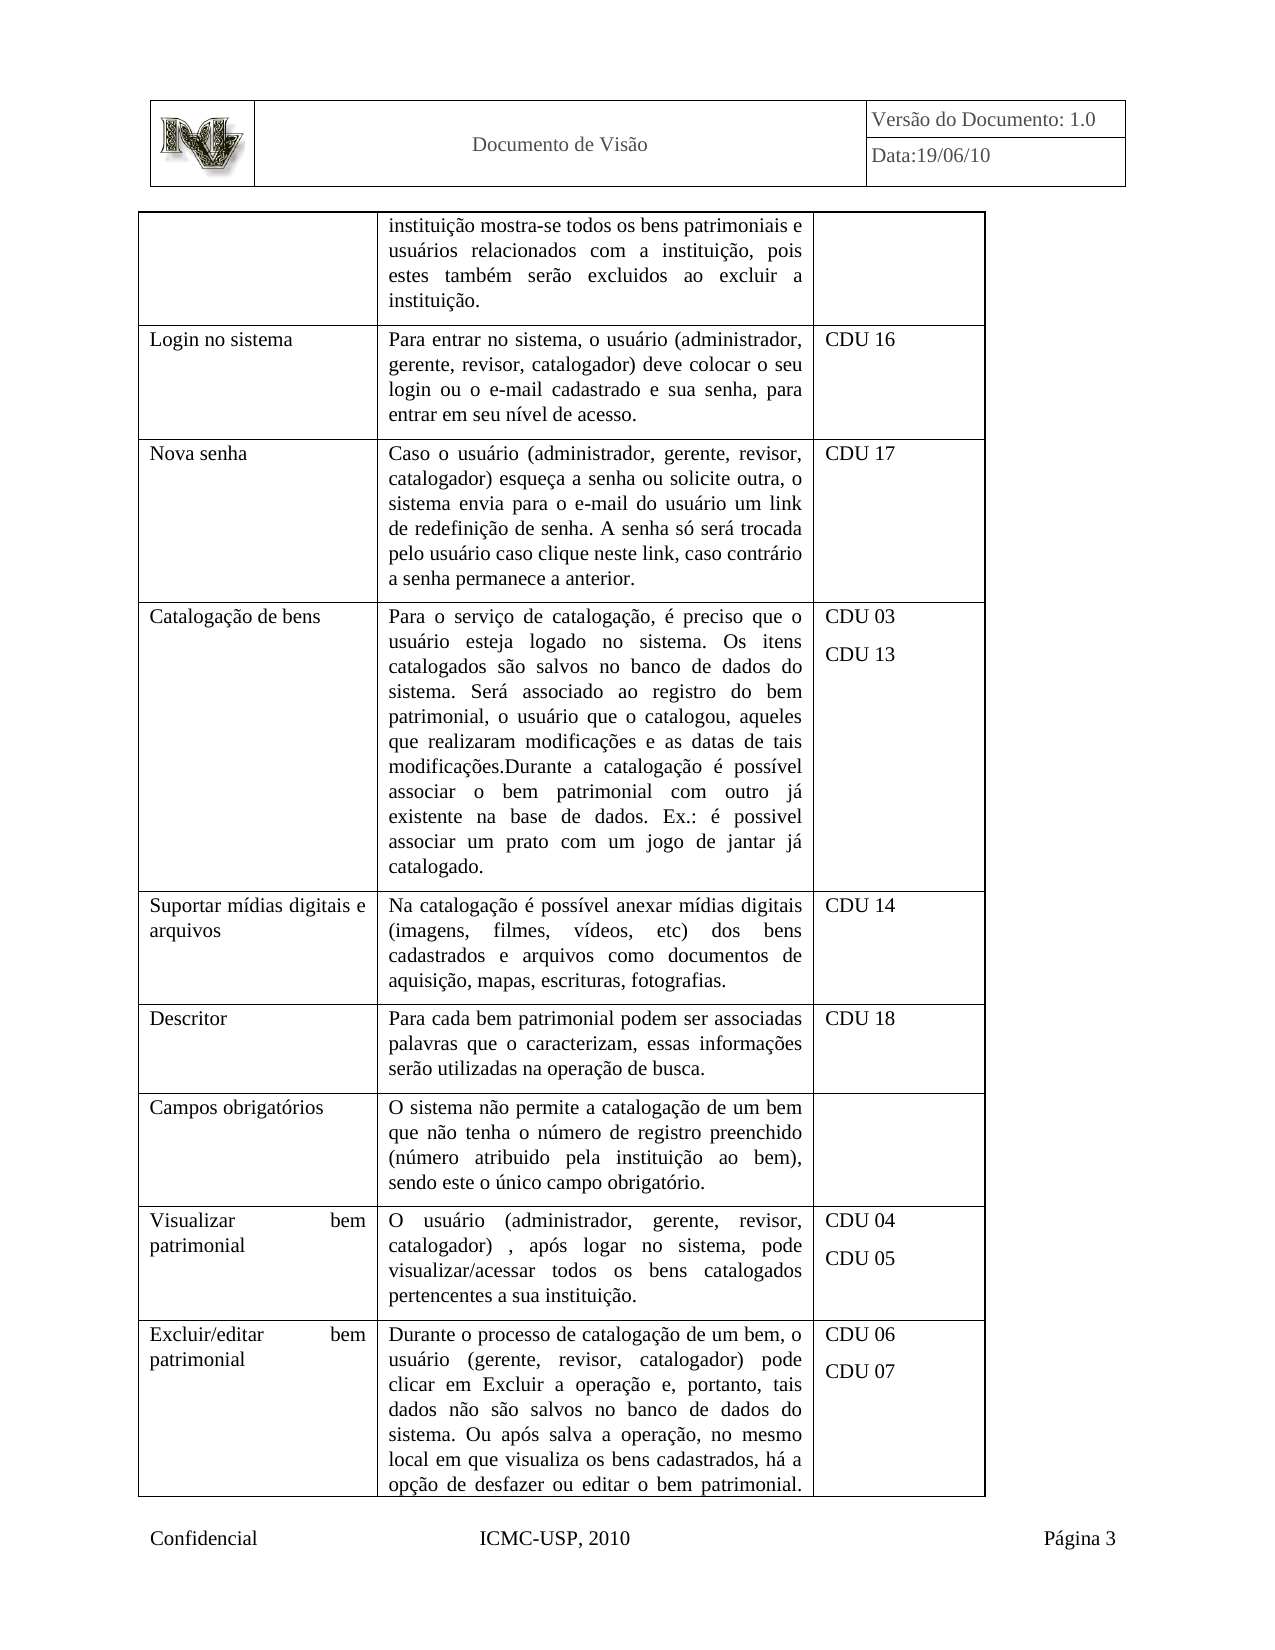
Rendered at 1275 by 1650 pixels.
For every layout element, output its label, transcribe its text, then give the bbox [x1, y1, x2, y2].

table_cell Na catalogação é possível anexar mídias digitais (imagens, filmes, vídeos, etc) dos bens cadastrados e arquivos como documentos de aquisição, mapas, escrituras, fotografias. [378, 892, 813, 1004]
table_cell CDU 17 [814, 440, 984, 602]
table_cell Suportar mídias digitais e arquivos [139, 892, 377, 1004]
table_cell CDU 18 [814, 1005, 984, 1093]
table_cell Descritor [139, 1005, 377, 1093]
table_cell CDU 03 CDU 13 [814, 603, 984, 891]
table_cell CDU 06 CDU 07 [814, 1321, 984, 1496]
table_cell Para o serviço de catalogação, é preciso que o usuário esteja logado no sistema. Os itens catalogados são salvos no banco de dados do sistema. Será associado ao registro do bem patrimonial, o usuário que o catalogou, aqueles que realizaram modificações e as datas de tais modificações.Durante a catalogação é possível associar o bem patrimonial com outro já existente na base de dados. Ex.: é possivel associar um prato com um jogo de jantar já catalogado. [378, 603, 813, 891]
table_cell Campos obrigatórios [139, 1094, 377, 1206]
table_cell O usuário (administrador, gerente, revisor, catalogador) , após logar no sistema, pode visualizar/acessar todos os bens catalogados pertencentes a sua instituição. [378, 1207, 813, 1320]
table_cell Para entrar no sistema, o usuário (administrador, gerente, revisor, catalogador) deve colocar o seu login ou o e-mail cadastrado e sua senha, para entrar em seu nível de acesso. [378, 326, 813, 438]
table_cell CDU 16 [814, 326, 984, 438]
table_cell Para cada bem patrimonial podem ser associadas palavras que o caracterizam, essas informações serão utilizadas na operação de busca. [378, 1005, 813, 1093]
table_cell O sistema não permite a catalogação de um bem que não tenha o número de registro preenchido (número atribuido pela instituição ao bem), sendo este o único campo obrigatório. [378, 1094, 813, 1206]
table_cell CDU 14 [814, 892, 984, 1004]
table_cell Caso o usuário (administrador, gerente, revisor, catalogador) esqueça a senha ou solicite outra, o sistema envia para o e-mail do usuário um link de redefinição de senha. A senha só será trocada pelo usuário caso clique neste link, caso contrário a senha permanece a anterior. [378, 440, 813, 602]
table_cell Login no sistema [139, 326, 377, 438]
table_cell [139, 213, 377, 325]
table_cell Nova senha [139, 440, 377, 602]
picture [155, 105, 245, 181]
table_cell Visualizar bem patrimonial [139, 1207, 377, 1320]
table_cell [814, 213, 984, 325]
table_cell instituição mostra-se todos os bens patrimoniais e usuários relacionados com a instituição, pois estes também serão excluidos ao excluir a instituição. [378, 213, 813, 325]
table_cell CDU 04 CDU 05 [814, 1207, 984, 1320]
table_cell [814, 1094, 984, 1206]
table_cell Catalogação de bens [139, 603, 377, 891]
table_cell Excluir/editar bem patrimonial [139, 1321, 377, 1496]
table_cell Durante o processo de catalogação de um bem, o usuário (gerente, revisor, catalogador) pode clicar em Excluir a operação e, portanto, tais dados não são salvos no banco de dados do sistema. Ou após salva a operação, no mesmo local em que visualiza os bens cadastrados, há a opção de desfazer ou editar o bem patrimonial. [378, 1321, 813, 1496]
